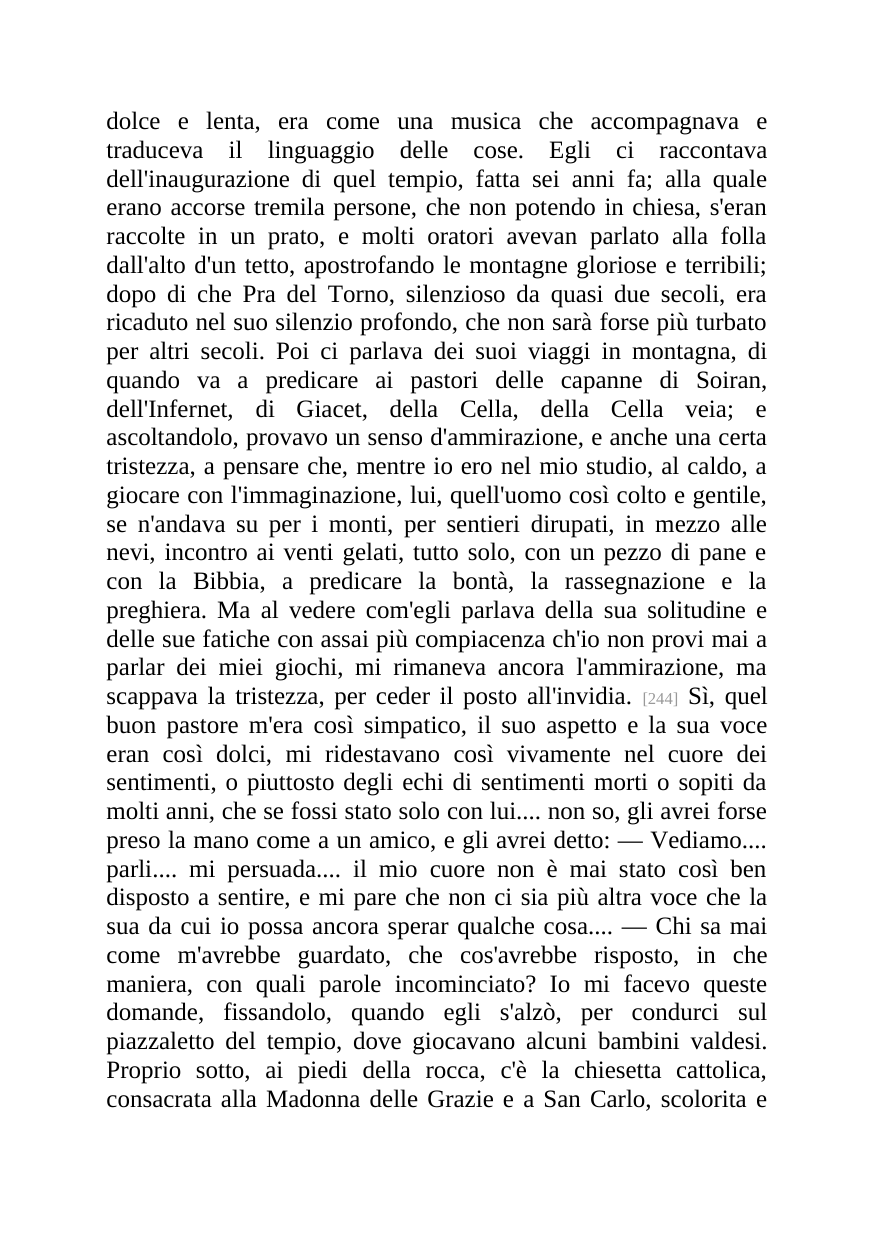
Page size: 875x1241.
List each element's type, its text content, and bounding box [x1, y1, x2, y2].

text dolce e lenta, era come una musica che accompagnava e traduceva il linguaggio delle cose. Egli ci raccontava dell'inaugurazione di quel tempio, fatta sei anni fa; alla quale erano accorse tremila persone, che non potendo in chiesa, s'eran raccolte in un prato, e molti oratori avevan parlato alla folla dall'alto d'un tetto, apostrofando le montagne gloriose e terribili; dopo di che Pra del Torno, silenzioso da quasi due secoli, era ricaduto nel suo silenzio profondo, che non sarà forse più turbato per altri secoli. Poi ci parlava dei suoi viaggi in montagna, di quando va a predicare ai pastori delle capanne di Soiran, dell'Infernet, di Giacet, della Cella, della Cella veia; e ascoltandolo, provavo un senso d'ammirazione, e anche una certa tristezza, a pensare che, mentre io ero nel mio studio, al caldo, a giocare con l'immaginazione, lui, quell'uomo così colto e gentile, se n'andava su per i monti, per sentieri dirupati, in mezzo alle nevi, incontro ai venti gelati, tutto solo, con un pezzo di pane e con la Bibbia, a predicare la bontà, la rassegnazione e la preghiera. Ma al vedere com'egli parlava della sua solitudine e delle sue fatiche con assai più compiacenza ch'io non provi mai a parlar dei miei giochi, mi rimaneva ancora l'ammirazione, ma scappava la tristezza, per ceder il posto all'invidia. [244] Sì, quel buon pastore m'era così simpatico, il suo aspetto e la sua voce eran così dolci, mi ridestavano così vivamente nel cuore dei sentimenti, o piuttosto degli echi di sentimenti morti o sopiti da molti anni, che se fossi stato solo con lui.... non so, gli avrei forse preso la mano come a un amico, e gli avrei detto: — Vediamo.... parli.... mi persuada.... il mio cuore non è mai stato così ben disposto a sentire, e mi pare che non ci sia più altra voce che la sua da cui io possa ancora sperar qualche cosa.... — Chi sa mai come m'avrebbe guardato, che cos'avrebbe risposto, in che maniera, con quali parole incominciato? Io mi facevo queste domande, fissandolo, quando egli s'alzò, per condurci sul piazzaletto del tempio, dove giocavano alcuni bambini valdesi. Proprio sotto, ai piedi della rocca, c'è la chiesetta cattolica, consacrata alla Madonna delle Grazie e a San Carlo, scolorita e [106, 106, 768, 1112]
